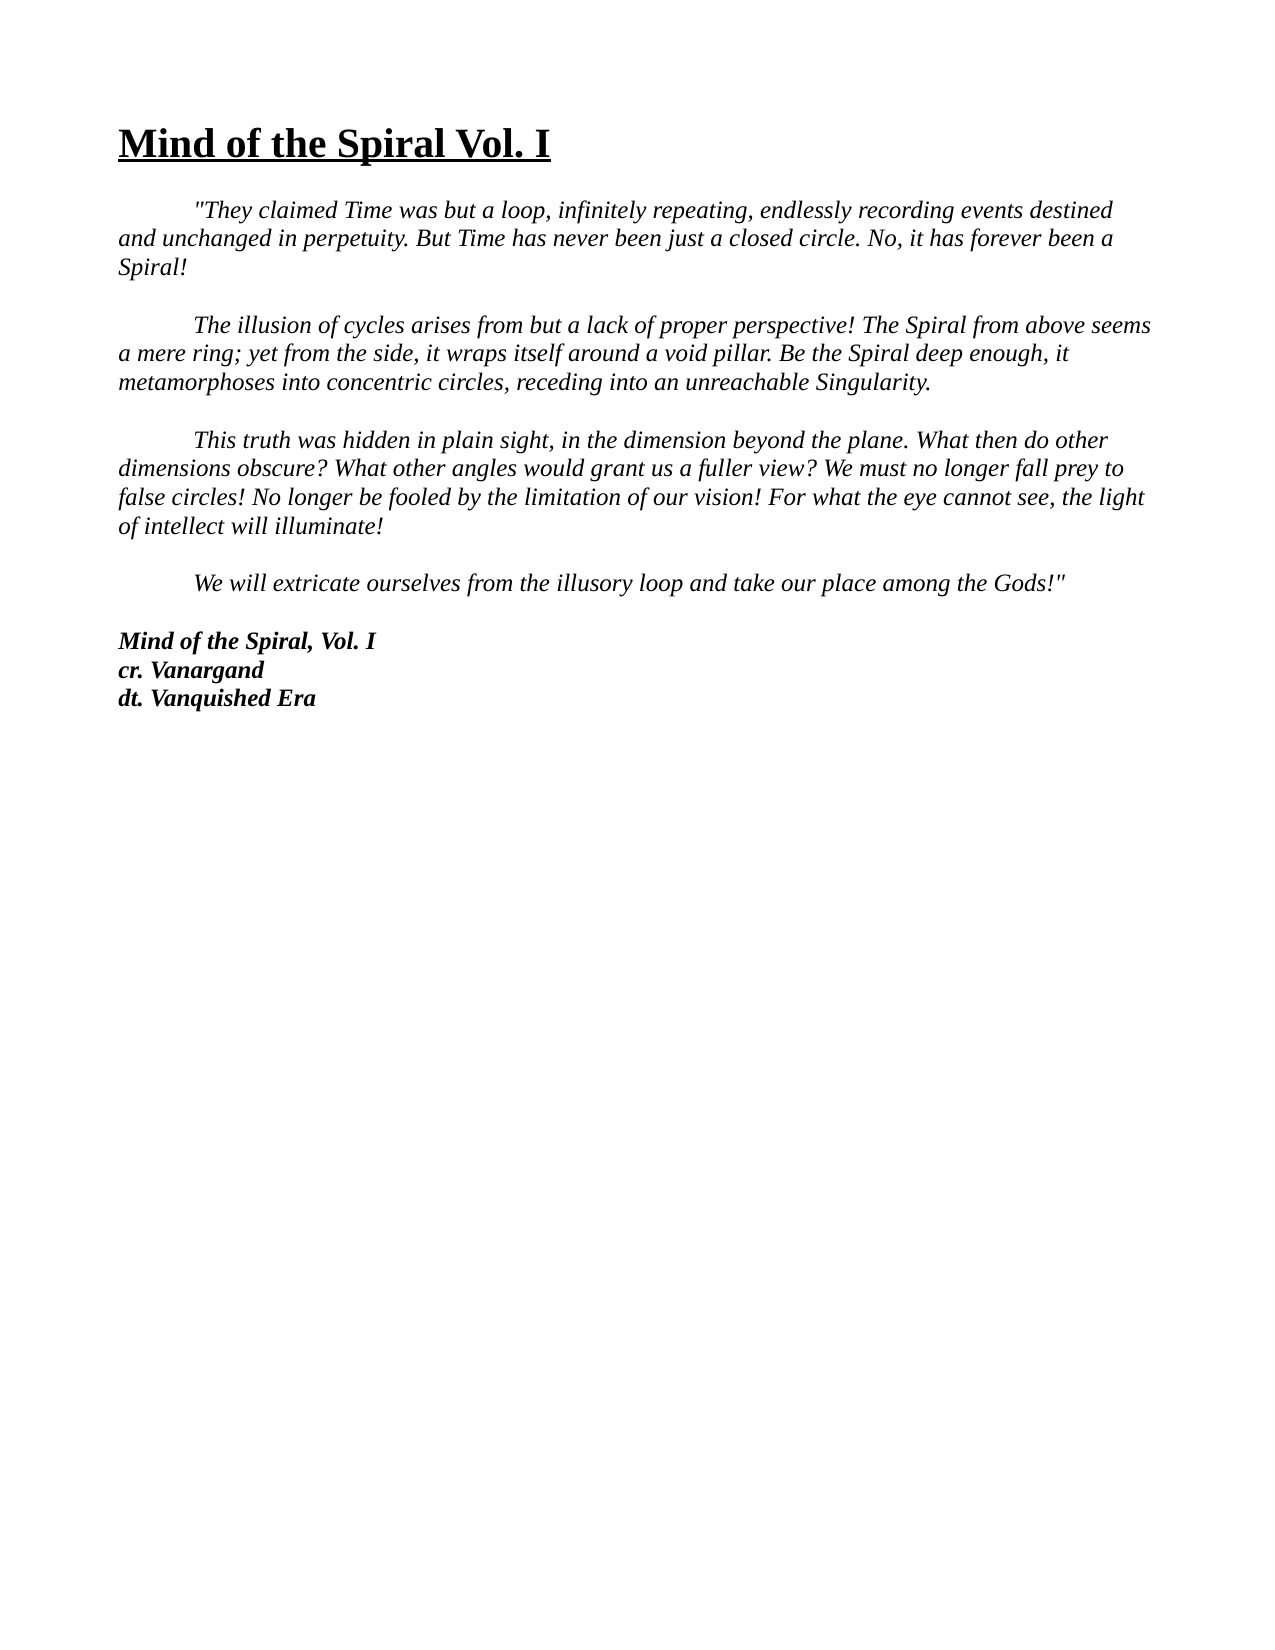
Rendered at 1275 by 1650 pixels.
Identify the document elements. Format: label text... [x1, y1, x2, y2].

text "They claimed Time was but a loop, infinitely repeating, endlessly recording events destined and unchanged in perpetuity. But Time has never been just a closed circle. No, it has forever been a Spiral! The illusion of cycles arises from but a lack of proper perspective! The Spiral from above seems a mere ring; yet from the side, it wraps itself around a void pillar. Be the Spiral deep enough, it metamorphoses into concentric circles, receding into an unreachable Singularity. This truth was hidden in plain sight, in the dimension beyond the plane. What then do other dimensions obscure? What other angles would grant us a fuller view? We must no longer fall prey to false circles! No longer be fooled by the limitation of our vision! For what the eye cannot see, the light of intellect will illuminate! We will extricate ourselves from the illusory loop and take our place among the Gods!" Mind of the Spiral, Vol. I [118, 195, 1157, 655]
text cr. Vanargand dt. Vanquished Era [118, 655, 1157, 712]
text Mind of the Spiral Vol. I [118, 118, 1157, 166]
